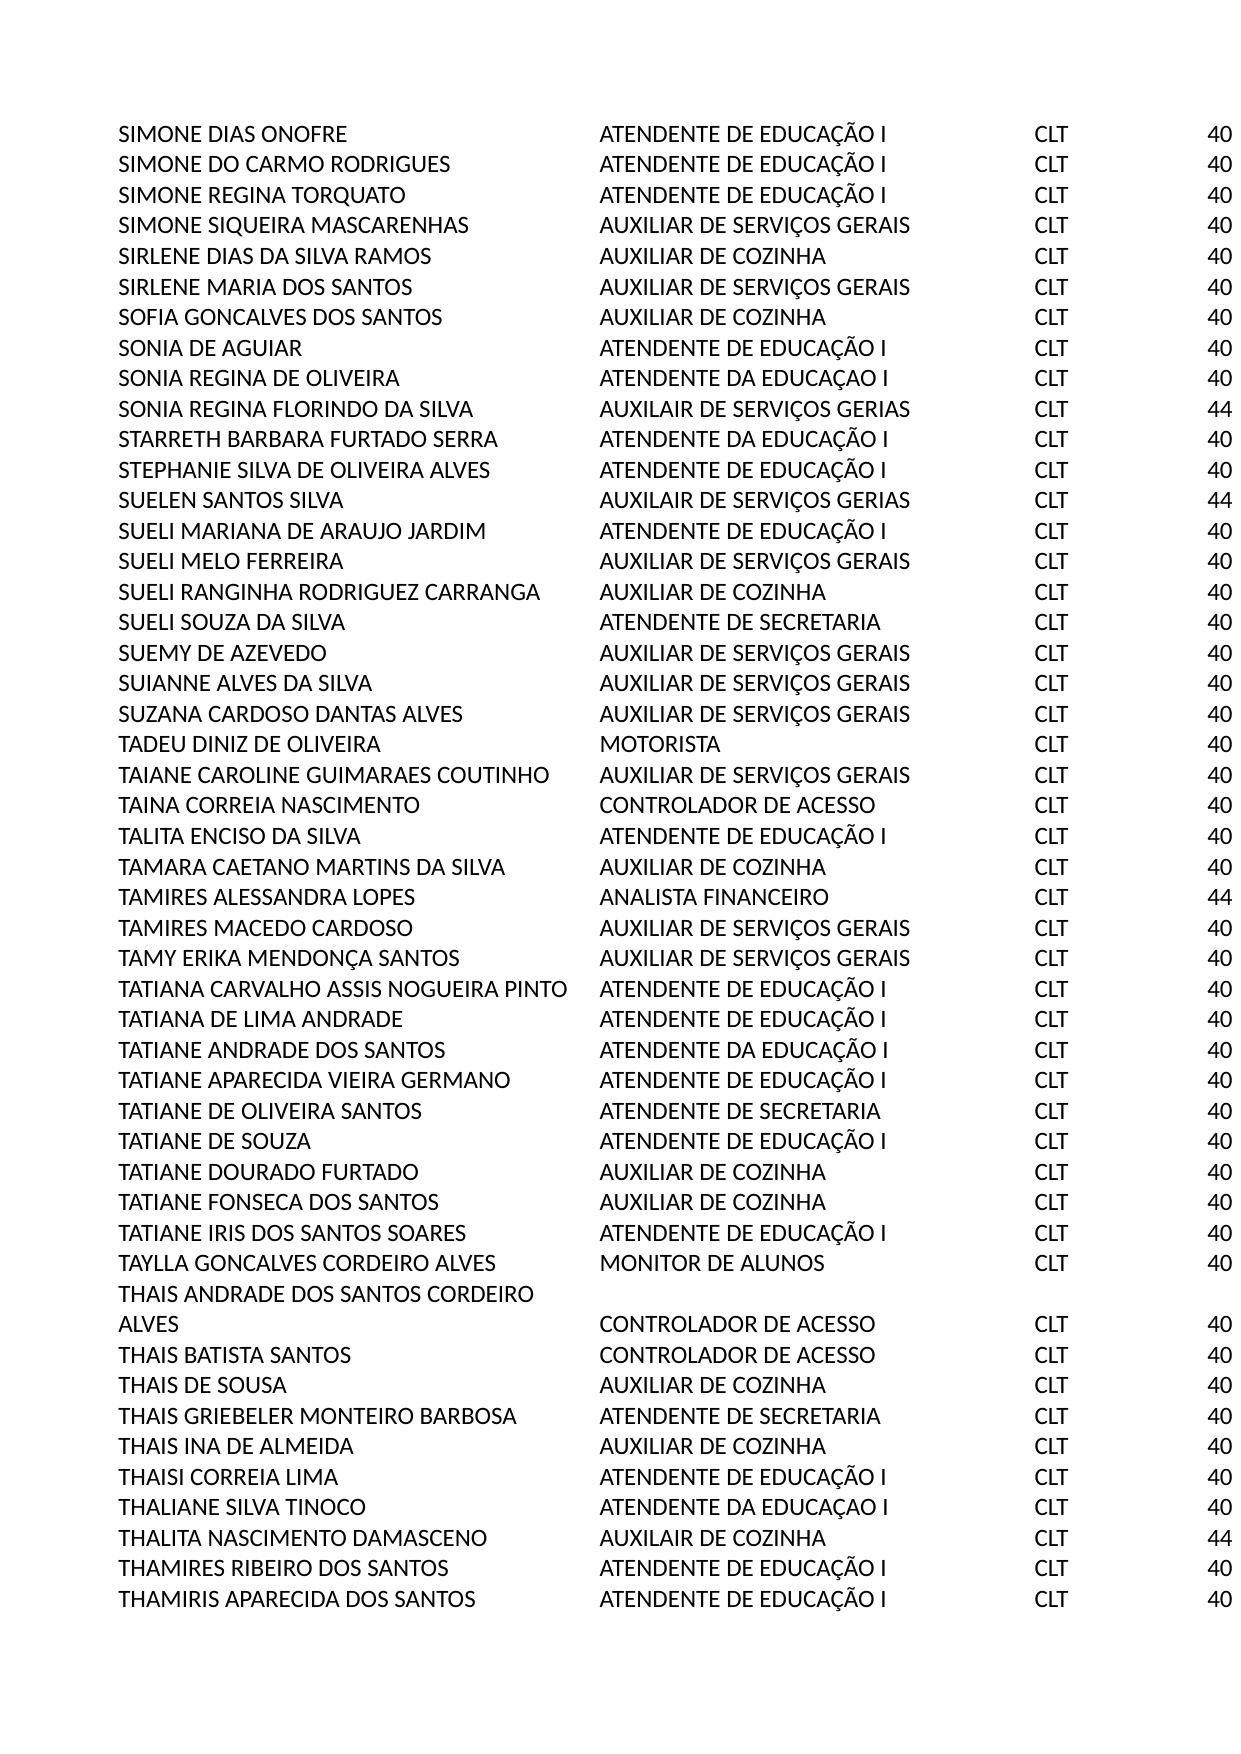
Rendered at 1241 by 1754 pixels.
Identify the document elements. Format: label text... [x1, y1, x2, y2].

table_cell CLT [962, 1034, 1141, 1064]
table_cell SIRLENE MARIA DOS SANTOS [115, 271, 596, 301]
table_cell CLT [962, 149, 1141, 179]
table_cell THAMIRIS APARECIDA DOS SANTOS [115, 1583, 596, 1614]
table_cell CLT [962, 942, 1141, 973]
table_cell 40 [1141, 698, 1240, 728]
table_cell 40 [1141, 271, 1240, 301]
table_cell AUXILIAR DE COZINHA [596, 576, 962, 606]
table_cell 40 [1141, 1095, 1240, 1125]
table_cell SIMONE DIAS ONOFRE [115, 118, 596, 149]
table_cell ATENDENTE DE SECRETARIA [596, 1400, 962, 1431]
table_cell CLT [962, 545, 1141, 576]
table_cell AUXILAIR DE SERVIÇOS GERIAS [596, 393, 962, 423]
table_cell MOTORISTA [596, 729, 962, 759]
table_cell ATENDENTE DE EDUCAÇÃO I [596, 1553, 962, 1583]
table_cell CLT [962, 1248, 1141, 1278]
table_cell 40 [1141, 1278, 1240, 1339]
table_cell 40 [1141, 973, 1240, 1003]
table_cell TATIANE APARECIDA VIEIRA GERMANO [115, 1064, 596, 1095]
table_cell SIMONE SIQUEIRA MASCARENHAS [115, 210, 596, 240]
table_cell SIMONE DO CARMO RODRIGUES [115, 149, 596, 179]
table_cell ATENDENTE DE EDUCAÇÃO I [596, 1125, 962, 1156]
table_cell CLT [962, 271, 1141, 301]
table_cell THAIS GRIEBELER MONTEIRO BARBOSA [115, 1400, 596, 1431]
table_cell 40 [1141, 637, 1240, 667]
table_cell 40 [1141, 1583, 1240, 1614]
table_cell AUXILIAR DE SERVIÇOS GERAIS [596, 759, 962, 789]
table_cell TATIANE ANDRADE DOS SANTOS [115, 1034, 596, 1064]
table_cell CLT [962, 1583, 1141, 1614]
table_cell AUXILIAR DE SERVIÇOS GERAIS [596, 210, 962, 240]
table_cell CLT [962, 393, 1141, 423]
table_cell CLT [962, 1522, 1141, 1553]
table_cell TAMIRES ALESSANDRA LOPES [115, 881, 596, 912]
table_cell SOFIA GONCALVES DOS SANTOS [115, 301, 596, 332]
table_cell THAIS INA DE ALMEIDA [115, 1431, 596, 1461]
table_cell 40 [1141, 1156, 1240, 1186]
table_cell TATIANE DOURADO FURTADO [115, 1156, 596, 1186]
table_cell THAMIRES RIBEIRO DOS SANTOS [115, 1553, 596, 1583]
table_cell 40 [1141, 362, 1240, 393]
table_cell ATENDENTE DE EDUCAÇÃO I [596, 515, 962, 545]
table_cell SIRLENE DIAS DA SILVA RAMOS [115, 240, 596, 271]
table_cell 40 [1141, 118, 1240, 149]
table_cell CLT [962, 1003, 1141, 1034]
table_cell CLT [962, 637, 1141, 667]
table_cell STARRETH BARBARA FURTADO SERRA [115, 423, 596, 454]
table_cell THAIS DE SOUSA [115, 1370, 596, 1400]
table_cell ATENDENTE DE EDUCAÇÃO I [596, 1003, 962, 1034]
table_cell AUXILIAR DE SERVIÇOS GERAIS [596, 668, 962, 698]
table_cell 40 [1141, 729, 1240, 759]
table_cell ATENDENTE DE EDUCAÇÃO I [596, 149, 962, 179]
table_cell SUELI RANGINHA RODRIGUEZ CARRANGA [115, 576, 596, 606]
table_cell SIMONE REGINA TORQUATO [115, 179, 596, 210]
table_cell ANALISTA FINANCEIRO [596, 881, 962, 912]
table_cell 40 [1141, 332, 1240, 362]
table_cell 40 [1141, 668, 1240, 698]
table_cell SUELI MARIANA DE ARAUJO JARDIM [115, 515, 596, 545]
table_cell THAIS BATISTA SANTOS [115, 1339, 596, 1369]
table_cell CLT [962, 118, 1141, 149]
table_cell TATIANA CARVALHO ASSIS NOGUEIRA PINTO [115, 973, 596, 1003]
table_cell SUELI SOUZA DA SILVA [115, 606, 596, 637]
table_cell CLT [962, 851, 1141, 881]
table_cell 40 [1141, 423, 1240, 454]
table_cell ATENDENTE DA EDUCAÇÃO I [596, 423, 962, 454]
table_cell TALITA ENCISO DA SILVA [115, 820, 596, 851]
table_cell 40 [1141, 576, 1240, 606]
table_cell AUXILIAR DE SERVIÇOS GERAIS [596, 545, 962, 576]
table_cell AUXILIAR DE COZINHA [596, 851, 962, 881]
table_cell CLT [962, 973, 1141, 1003]
table_cell 40 [1141, 1217, 1240, 1247]
table_cell AUXILIAR DE SERVIÇOS GERAIS [596, 271, 962, 301]
table_cell THAIS ANDRADE DOS SANTOS CORDEIRO ALVES [115, 1278, 596, 1339]
table_cell ATENDENTE DE EDUCAÇÃO I [596, 1461, 962, 1492]
table_cell SUZANA CARDOSO DANTAS ALVES [115, 698, 596, 728]
table_cell ATENDENTE DE EDUCAÇÃO I [596, 118, 962, 149]
table_cell 40 [1141, 1370, 1240, 1400]
table_cell CLT [962, 759, 1141, 789]
table_cell TATIANE DE SOUZA [115, 1125, 596, 1156]
table_cell 40 [1141, 1034, 1240, 1064]
table_cell AUXILIAR DE COZINHA [596, 1431, 962, 1461]
table_cell SONIA REGINA FLORINDO DA SILVA [115, 393, 596, 423]
table_cell CLT [962, 1156, 1141, 1186]
table_cell CLT [962, 881, 1141, 912]
table_cell CONTROLADOR DE ACESSO [596, 790, 962, 820]
table_cell CLT [962, 1125, 1141, 1156]
table_cell AUXILIAR DE COZINHA [596, 301, 962, 332]
table_cell AUXILIAR DE COZINHA [596, 240, 962, 271]
table_cell 40 [1141, 1248, 1240, 1278]
table_cell CLT [962, 423, 1141, 454]
table_cell CLT [962, 1095, 1141, 1125]
table_cell CLT [962, 668, 1141, 698]
table_cell 44 [1141, 1522, 1240, 1553]
table_cell CLT [962, 912, 1141, 942]
table_cell CLT [962, 1064, 1141, 1095]
table_cell CONTROLADOR DE ACESSO [596, 1339, 962, 1369]
table_cell CLT [962, 240, 1141, 271]
table_cell CLT [962, 1431, 1141, 1461]
table_cell 40 [1141, 912, 1240, 942]
table_cell 44 [1141, 484, 1240, 515]
table_cell SONIA REGINA DE OLIVEIRA [115, 362, 596, 393]
table_cell CLT [962, 820, 1141, 851]
table_cell TAMARA CAETANO MARTINS DA SILVA [115, 851, 596, 881]
table_cell ATENDENTE DA EDUCAÇAO I [596, 362, 962, 393]
table_cell 40 [1141, 606, 1240, 637]
table_cell 44 [1141, 393, 1240, 423]
table_cell TAYLLA GONCALVES CORDEIRO ALVES [115, 1248, 596, 1278]
table_cell 40 [1141, 1003, 1240, 1034]
table_cell CLT [962, 1339, 1141, 1369]
table_cell ATENDENTE DA EDUCAÇÃO I [596, 1034, 962, 1064]
table_cell TATIANE FONSECA DOS SANTOS [115, 1186, 596, 1217]
table_cell CLT [962, 698, 1141, 728]
table_cell 40 [1141, 1461, 1240, 1492]
table_cell CLT [962, 362, 1141, 393]
table_cell TATIANE IRIS DOS SANTOS SOARES [115, 1217, 596, 1247]
table_cell THAISI CORREIA LIMA [115, 1461, 596, 1492]
table_cell CLT [962, 301, 1141, 332]
table_cell CLT [962, 1186, 1141, 1217]
table_cell 40 [1141, 759, 1240, 789]
table_cell TADEU DINIZ DE OLIVEIRA [115, 729, 596, 759]
table_cell TAMIRES MACEDO CARDOSO [115, 912, 596, 942]
table_cell CLT [962, 1370, 1141, 1400]
table_cell SUELI MELO FERREIRA [115, 545, 596, 576]
table_cell 40 [1141, 790, 1240, 820]
table_cell CLT [962, 332, 1141, 362]
table_cell AUXILAIR DE SERVIÇOS GERIAS [596, 484, 962, 515]
table_cell TAIANE CAROLINE GUIMARAES COUTINHO [115, 759, 596, 789]
table_cell 40 [1141, 1431, 1240, 1461]
table_cell TAMY ERIKA MENDONÇA SANTOS [115, 942, 596, 973]
table_cell ATENDENTE DE SECRETARIA [596, 606, 962, 637]
table_cell CLT [962, 1553, 1141, 1583]
table_cell CLT [962, 576, 1141, 606]
table_cell 40 [1141, 1400, 1240, 1431]
table_cell CLT [962, 1217, 1141, 1247]
table_cell ATENDENTE DE EDUCAÇÃO I [596, 179, 962, 210]
table_cell 40 [1141, 149, 1240, 179]
table_cell CLT [962, 1400, 1141, 1431]
table_cell 40 [1141, 240, 1240, 271]
table_cell ATENDENTE DE EDUCAÇÃO I [596, 1064, 962, 1095]
table_cell 40 [1141, 545, 1240, 576]
table_cell SUIANNE ALVES DA SILVA [115, 668, 596, 698]
table_cell 40 [1141, 942, 1240, 973]
table_cell SUELEN SANTOS SILVA [115, 484, 596, 515]
table_cell CLT [962, 454, 1141, 484]
table_cell TATIANE DE OLIVEIRA SANTOS [115, 1095, 596, 1125]
table_cell AUXILIAR DE COZINHA [596, 1370, 962, 1400]
table_cell CLT [962, 1461, 1141, 1492]
table_cell 40 [1141, 179, 1240, 210]
table_cell SONIA DE AGUIAR [115, 332, 596, 362]
table_cell 40 [1141, 210, 1240, 240]
table_cell 40 [1141, 515, 1240, 545]
table_cell CONTROLADOR DE ACESSO [596, 1278, 962, 1339]
table_cell THALITA NASCIMENTO DAMASCENO [115, 1522, 596, 1553]
table_cell CLT [962, 729, 1141, 759]
table_cell 40 [1141, 301, 1240, 332]
table_cell TAINA CORREIA NASCIMENTO [115, 790, 596, 820]
table_cell 40 [1141, 1186, 1240, 1217]
table_cell CLT [962, 1492, 1141, 1522]
table_cell CLT [962, 1278, 1141, 1339]
table_cell CLT [962, 179, 1141, 210]
table_cell AUXILIAR DE COZINHA [596, 1156, 962, 1186]
table_cell ATENDENTE DE EDUCAÇÃO I [596, 1217, 962, 1247]
table_cell MONITOR DE ALUNOS [596, 1248, 962, 1278]
table_cell CLT [962, 515, 1141, 545]
table_cell ATENDENTE DE EDUCAÇÃO I [596, 820, 962, 851]
table_cell 40 [1141, 1064, 1240, 1095]
table_cell ATENDENTE DE EDUCAÇÃO I [596, 1583, 962, 1614]
table_cell AUXILIAR DE SERVIÇOS GERAIS [596, 942, 962, 973]
table_cell AUXILIAR DE SERVIÇOS GERAIS [596, 912, 962, 942]
table_cell CLT [962, 484, 1141, 515]
table_cell AUXILAIR DE COZINHA [596, 1522, 962, 1553]
table_cell ATENDENTE DE EDUCAÇÃO I [596, 973, 962, 1003]
table_cell STEPHANIE SILVA DE OLIVEIRA ALVES [115, 454, 596, 484]
table_cell CLT [962, 210, 1141, 240]
table_cell ATENDENTE DE EDUCAÇÃO I [596, 454, 962, 484]
table_cell AUXILIAR DE SERVIÇOS GERAIS [596, 637, 962, 667]
table_cell 40 [1141, 851, 1240, 881]
table_cell 40 [1141, 1125, 1240, 1156]
table_cell ATENDENTE DE SECRETARIA [596, 1095, 962, 1125]
table_cell THALIANE SILVA TINOCO [115, 1492, 596, 1522]
table_cell ATENDENTE DA EDUCAÇAO I [596, 1492, 962, 1522]
table_cell 40 [1141, 1553, 1240, 1583]
table_cell AUXILIAR DE COZINHA [596, 1186, 962, 1217]
table_cell 44 [1141, 881, 1240, 912]
table_cell 40 [1141, 1339, 1240, 1369]
table_cell AUXILIAR DE SERVIÇOS GERAIS [596, 698, 962, 728]
table_cell 40 [1141, 1492, 1240, 1522]
table_cell TATIANA DE LIMA ANDRADE [115, 1003, 596, 1034]
table_cell SUEMY DE AZEVEDO [115, 637, 596, 667]
table_cell ATENDENTE DE EDUCAÇÃO I [596, 332, 962, 362]
table_cell 40 [1141, 820, 1240, 851]
table_cell CLT [962, 790, 1141, 820]
table_cell CLT [962, 606, 1141, 637]
table_cell 40 [1141, 454, 1240, 484]
